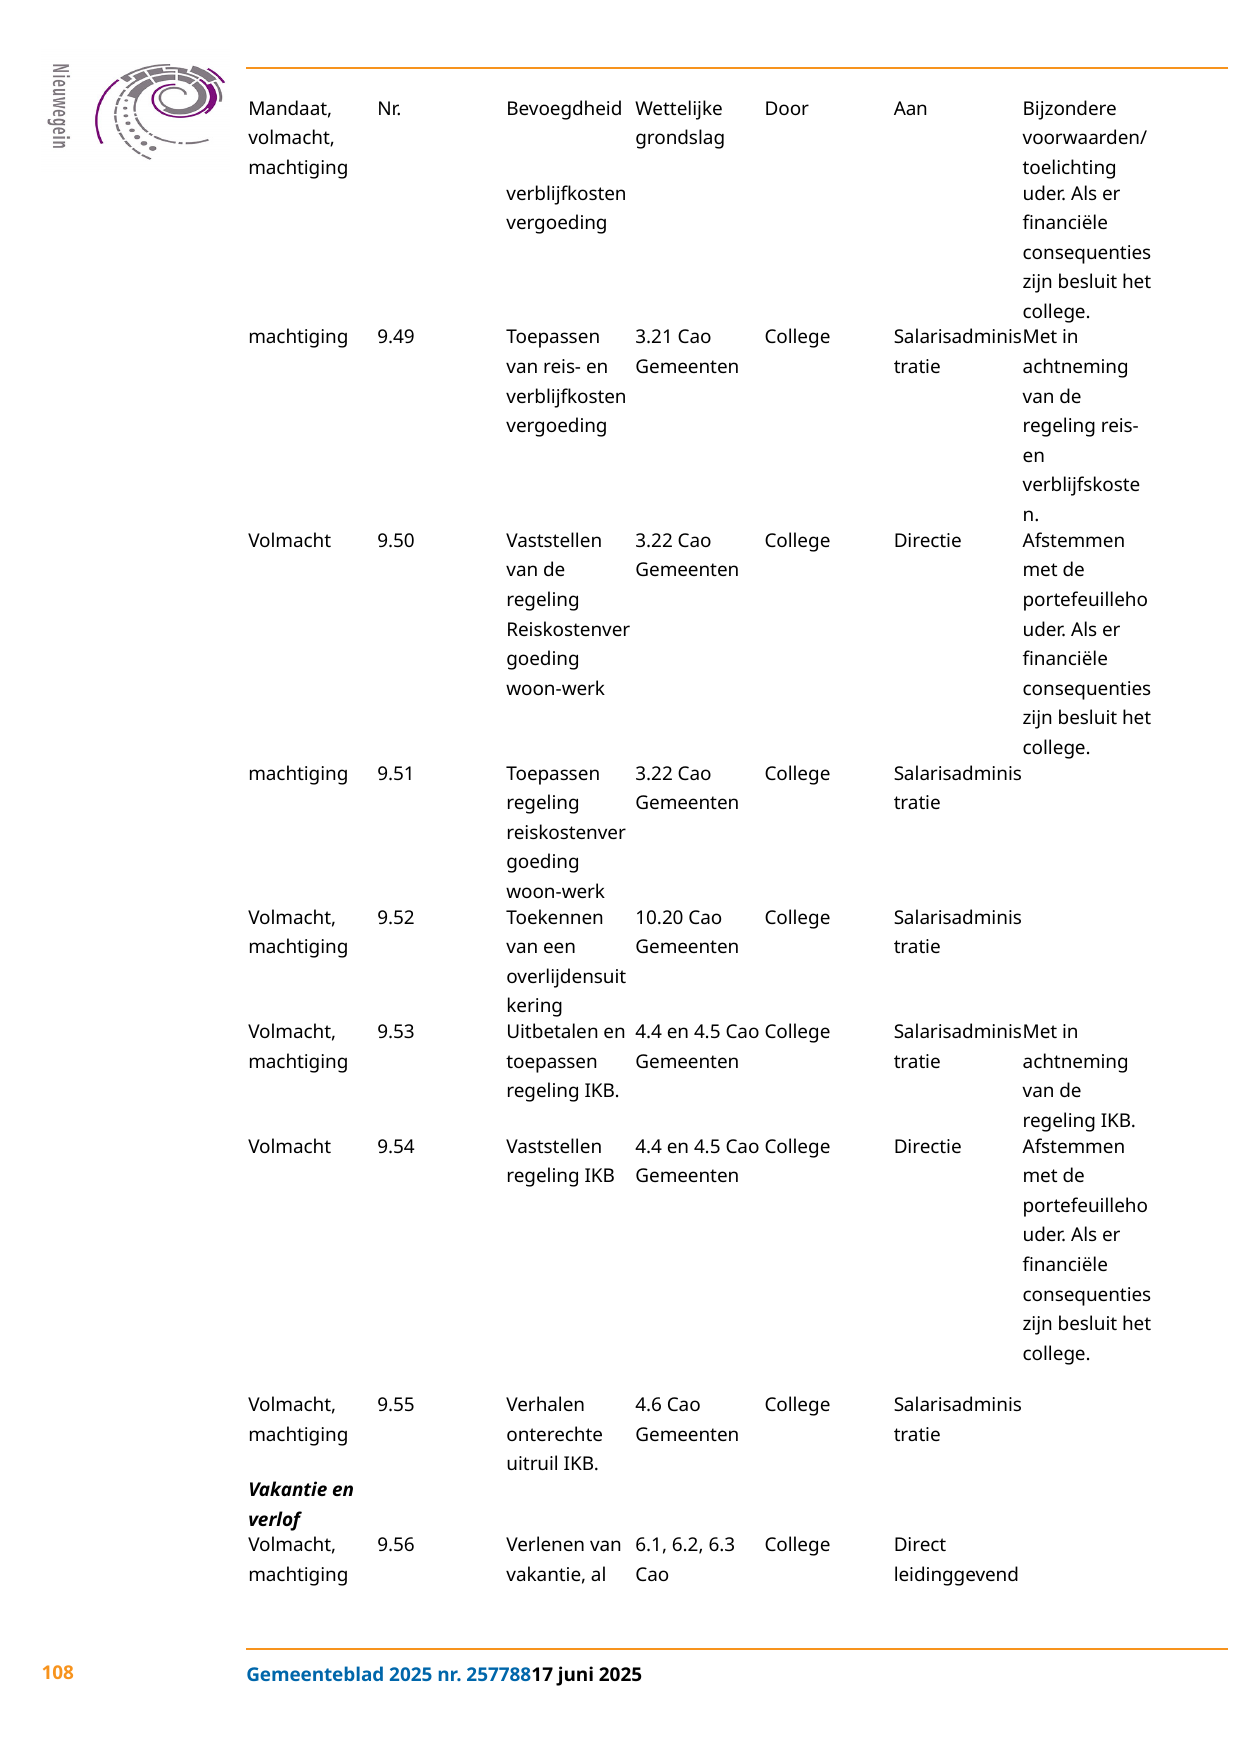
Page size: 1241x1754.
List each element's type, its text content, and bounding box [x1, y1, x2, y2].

table_cell [248, 1366, 377, 1391]
table_cell [894, 1366, 1022, 1391]
table_cell machtiging [248, 324, 377, 527]
table_cell College [764, 1133, 893, 1366]
table_cell College [764, 904, 893, 1018]
table_cell 3.22 Cao Gemeenten [635, 527, 764, 760]
table_cell College [764, 324, 893, 527]
table_cell Toekennen van een overlijdensuitkering [506, 904, 635, 1018]
table_cell 9.49 [377, 324, 506, 527]
table_cell 10.20 Cao Gemeenten [635, 904, 764, 1018]
table_header Wettelijke grondslag [635, 95, 764, 180]
table_cell Salarisadministratie [894, 1018, 1022, 1133]
table_header Aan [894, 95, 1022, 180]
table_cell Verhalen onterechte uitruil IKB. [506, 1391, 635, 1476]
table_cell Volmacht, machtiging [248, 1532, 377, 1587]
table_cell 4.4 en 4.5 Cao Gemeenten [635, 1133, 764, 1366]
table_cell 9.51 [377, 760, 506, 904]
table_cell [1023, 1366, 1152, 1391]
table_cell [1023, 1532, 1152, 1587]
table_header Bevoegdheid [506, 95, 635, 180]
table_cell College [764, 1391, 893, 1476]
table_cell 9.50 [377, 527, 506, 760]
table_cell Verlenen van vakantie, al [506, 1532, 635, 1587]
table_cell [1023, 904, 1152, 1018]
table_cell uder. Als er financiële consequenties zijn besluit het college. [1023, 180, 1152, 324]
table_cell Volmacht, machtiging [248, 1391, 377, 1476]
table_cell [377, 1476, 506, 1532]
table_header Door [764, 95, 893, 180]
table_cell [248, 180, 377, 324]
table_cell [506, 1366, 635, 1391]
table_cell Vaststellen van de regeling Reiskostenvergoeding woon-werk [506, 527, 635, 760]
table_cell College [764, 1532, 893, 1587]
table_cell Vakantie en verlof [248, 1476, 377, 1532]
table_header Bijzondere voorwaarden/toelichting [1023, 95, 1152, 180]
table_cell Met in achtneming van de regeling IKB. [1023, 1018, 1152, 1133]
table_cell 9.52 [377, 904, 506, 1018]
table_cell Salarisadministratie [894, 1391, 1022, 1476]
table_cell 9.55 [377, 1391, 506, 1476]
table_cell Volmacht [248, 527, 377, 760]
table_cell [635, 1366, 764, 1391]
table_cell 4.6 Cao Gemeenten [635, 1391, 764, 1476]
table_cell [1023, 1476, 1152, 1532]
table_cell Salarisadministratie [894, 904, 1022, 1018]
table_cell Afstemmen met de portefeuillehouder. Als er financiële consequenties zijn besluit het college. [1023, 1133, 1152, 1366]
table_cell [764, 180, 893, 324]
table_cell 9.54 [377, 1133, 506, 1366]
table_cell Directie [894, 527, 1022, 760]
table_cell Salarisadministratie [894, 324, 1022, 527]
table_cell Volmacht, machtiging [248, 1018, 377, 1133]
table_cell Uitbetalen en toepassen regeling IKB. [506, 1018, 635, 1133]
table_cell 6.1, 6.2, 6.3 Cao [635, 1532, 764, 1587]
table_cell [764, 1476, 893, 1532]
picture [41, 47, 231, 172]
table_cell [377, 1366, 506, 1391]
table_header Nr. [377, 95, 506, 180]
table_cell Volmacht, machtiging [248, 904, 377, 1018]
table_cell Afstemmen met de portefeuillehouder. Als er financiële consequenties zijn besluit het college. [1023, 527, 1152, 760]
table_cell Salarisadministratie [894, 760, 1022, 904]
table_cell 9.56 [377, 1532, 506, 1587]
table_cell [1023, 760, 1152, 904]
table_cell 3.21 Cao Gemeenten [635, 324, 764, 527]
table_cell College [764, 527, 893, 760]
table_cell Toepassen van reis- en verblijfkostenvergoeding [506, 324, 635, 527]
table_cell 3.22 Cao Gemeenten [635, 760, 764, 904]
table_cell Direct leidinggevend [894, 1532, 1022, 1587]
table_cell [635, 180, 764, 324]
table_cell [894, 1476, 1022, 1532]
table_cell Met in achtneming van de regeling reis- en verblijfskosten. [1023, 324, 1152, 527]
table_cell machtiging [248, 760, 377, 904]
table_cell Vaststellen regeling IKB [506, 1133, 635, 1366]
table_header Mandaat, volmacht, machtiging [248, 95, 377, 180]
table_cell [764, 1366, 893, 1391]
table_cell 9.53 [377, 1018, 506, 1133]
table_cell 4.4 en 4.5 Cao Gemeenten [635, 1018, 764, 1133]
table_cell College [764, 1018, 893, 1133]
table_cell [1023, 1391, 1152, 1476]
table_cell [894, 180, 1022, 324]
table_cell [506, 1476, 635, 1532]
table_cell Volmacht [248, 1133, 377, 1366]
table_cell [377, 180, 506, 324]
table_cell [635, 1476, 764, 1532]
table_cell verblijfkostenvergoeding [506, 180, 635, 324]
table_cell Directie [894, 1133, 1022, 1366]
table_cell College [764, 760, 893, 904]
table_cell Toepassen regeling reiskostenvergoeding woon-werk [506, 760, 635, 904]
